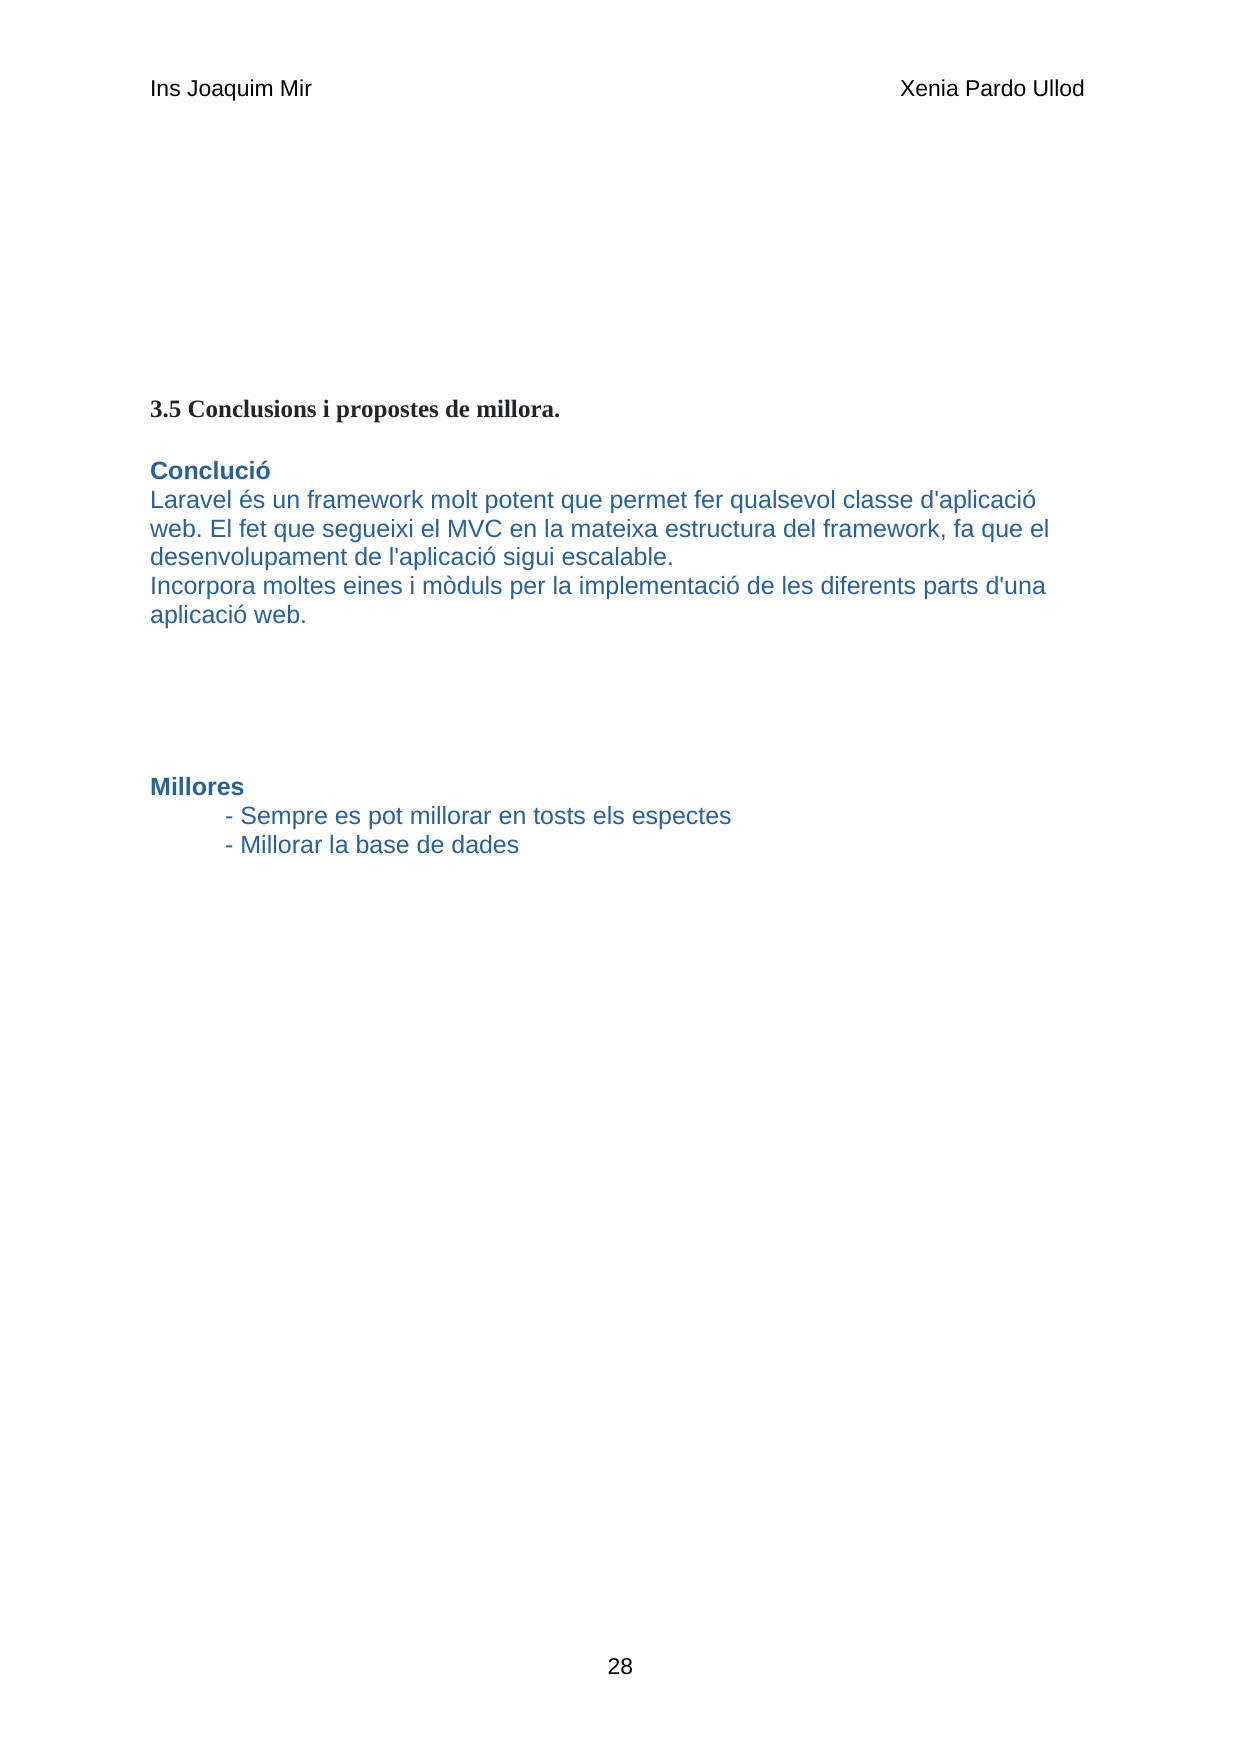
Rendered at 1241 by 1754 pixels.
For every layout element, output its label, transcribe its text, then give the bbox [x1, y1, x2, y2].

text - Millorar la base de dades [150, 830, 1090, 859]
text Laravel és un framework molt potent que permet fer qualsevol classe d'aplicació web. El fet que segueixi el MVC en la mateixa estructura del framework, fa que el desenvolupament de l'aplicació sigui escalable. [150, 485, 1090, 571]
text Conclució [150, 456, 1090, 485]
text - Sempre es pot millorar en tosts els espectes [150, 801, 1090, 830]
text Millores [150, 772, 1090, 801]
text 3.5 Conclusions i propostes de millora. [150, 394, 1090, 423]
text Incorpora moltes eines i mòduls per la implementació de les diferents parts d'una aplicació web. [150, 571, 1090, 629]
